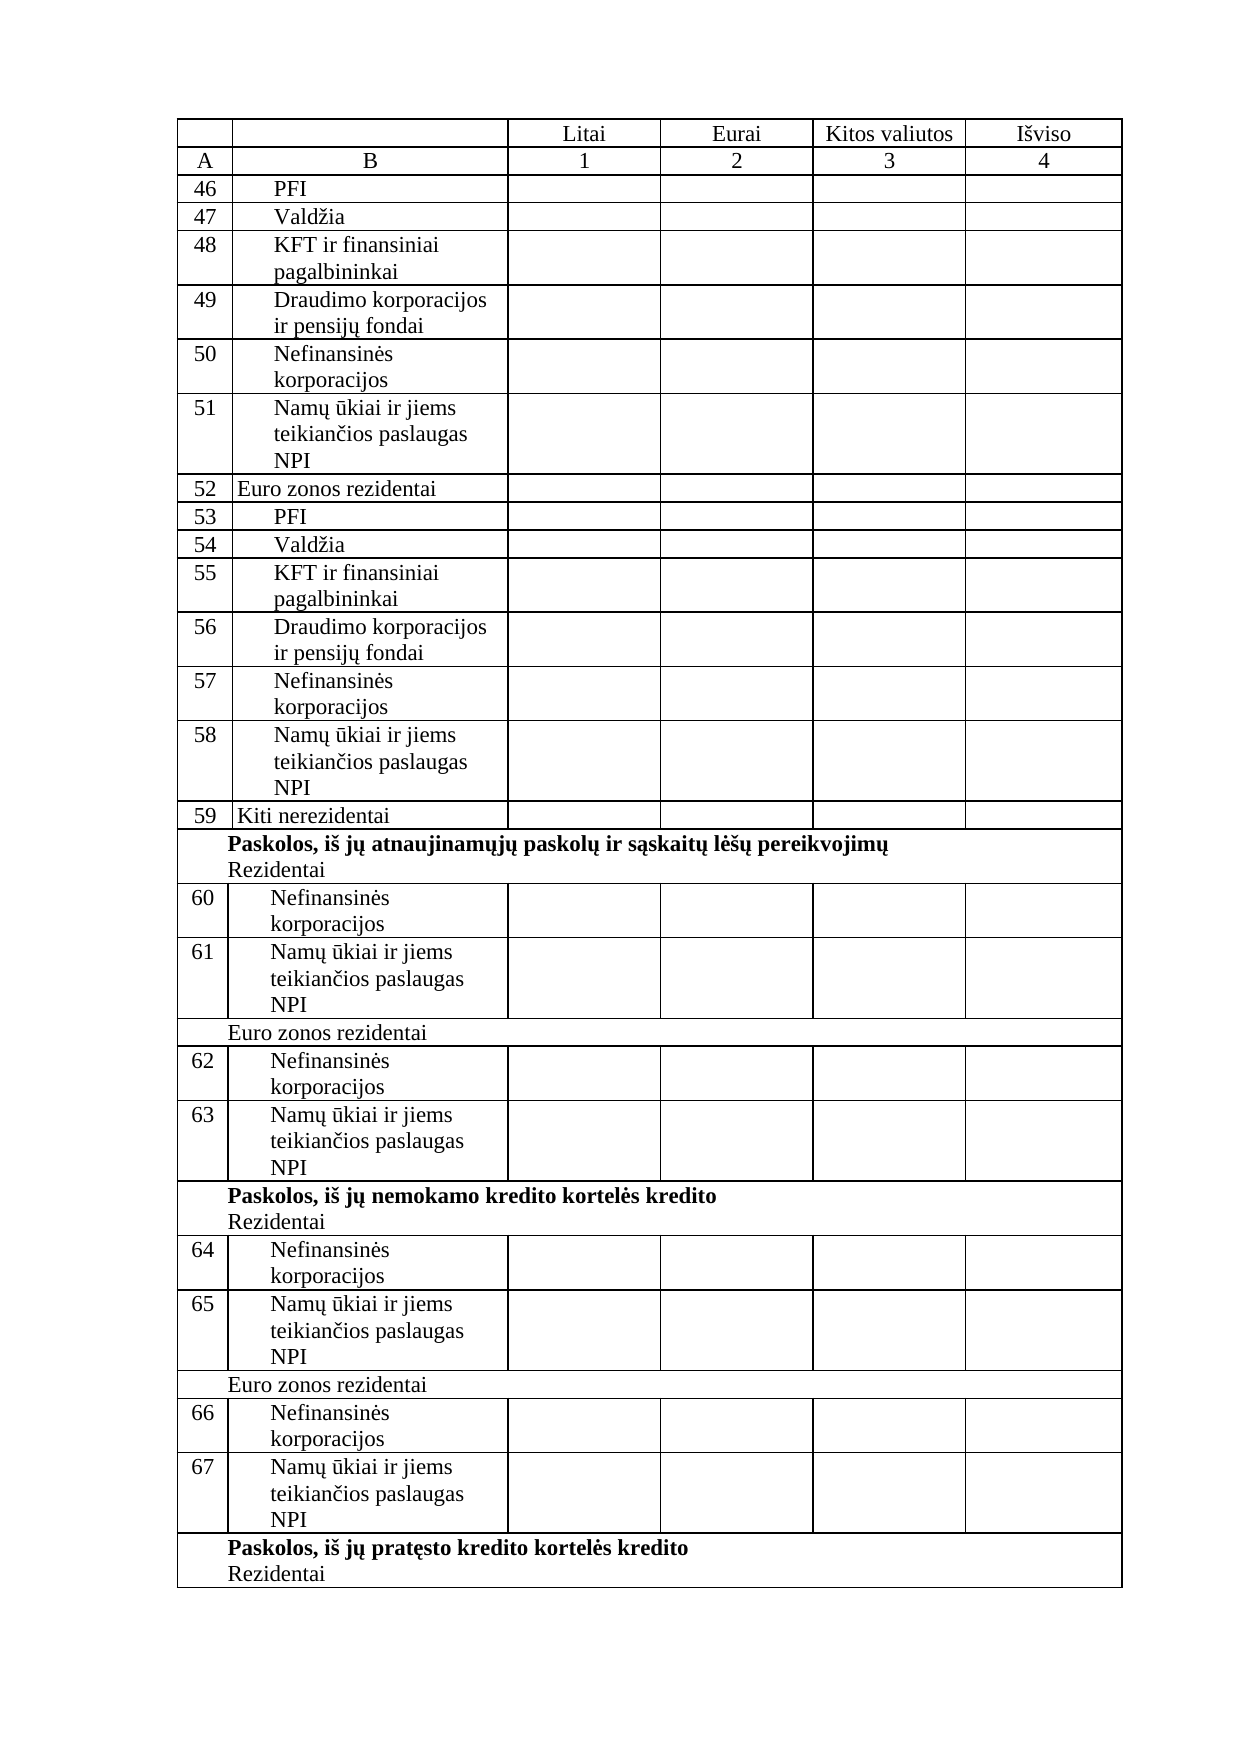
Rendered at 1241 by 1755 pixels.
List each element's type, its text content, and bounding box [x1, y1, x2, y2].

table_cell [966, 1399, 1121, 1452]
table_cell [509, 394, 660, 473]
table_cell [509, 203, 660, 230]
table_cell [814, 176, 965, 202]
table_cell 62 [178, 1047, 227, 1100]
table_cell 46 [178, 176, 232, 202]
table_cell [509, 667, 660, 720]
table_cell Valdžia [233, 531, 507, 557]
table_cell [661, 613, 812, 666]
table_cell [661, 1101, 812, 1180]
table_cell 4 [966, 148, 1121, 174]
table_cell [509, 1101, 660, 1180]
table_cell [814, 503, 965, 529]
table_cell [966, 286, 1121, 338]
table_cell [966, 559, 1121, 611]
table_cell [661, 1399, 812, 1452]
table_cell B [233, 148, 507, 174]
table_cell [814, 802, 965, 828]
table_cell [814, 1101, 965, 1180]
table_cell [661, 340, 812, 393]
table_cell [509, 503, 660, 529]
table_cell [966, 503, 1121, 529]
table_header Litai [509, 120, 660, 146]
table_cell [509, 802, 660, 828]
table_cell [966, 176, 1121, 202]
table_cell 1 [509, 148, 660, 174]
table_cell 53 [178, 503, 232, 529]
table_cell 54 [178, 531, 232, 557]
table_cell Draudimo korporacijos ir pensijų fondai [233, 613, 507, 666]
table_cell Draudimo korporacijos ir pensijų fondai [233, 286, 507, 338]
table_cell Nefinansinės korporacijos [233, 340, 507, 393]
table_cell 49 [178, 286, 232, 338]
table_cell [966, 613, 1121, 666]
table_cell [661, 475, 812, 501]
table_cell [509, 1236, 660, 1289]
table_cell KFT ir finansiniai pagalbininkai [233, 231, 507, 284]
table_cell [814, 340, 965, 393]
table_cell [661, 231, 812, 284]
table_cell Nefinansinės korporacijos [229, 1047, 507, 1100]
table_cell [966, 340, 1121, 393]
table_cell [661, 203, 812, 230]
table_cell [661, 721, 812, 800]
table_cell [814, 884, 965, 937]
table_cell [509, 531, 660, 557]
table_cell Euro zonos rezidentai [233, 475, 507, 501]
table_cell [661, 1453, 812, 1532]
table_cell Nefinansinės korporacijos [229, 1236, 507, 1289]
table_cell [966, 531, 1121, 557]
table_cell [966, 475, 1121, 501]
table_cell Paskolos, iš jų nemokamo kredito kortelės kredito Rezidentai [178, 1182, 1121, 1234]
table_cell Kiti nerezidentai [233, 802, 507, 828]
table_cell [814, 559, 965, 611]
table_cell [966, 394, 1121, 473]
table_cell [814, 1047, 965, 1100]
table_cell [509, 1399, 660, 1452]
table_cell 60 [178, 884, 227, 937]
table_cell Nefinansinės korporacijos [229, 1399, 507, 1452]
table_cell [814, 613, 965, 666]
table_cell [966, 1453, 1121, 1532]
table_cell [661, 938, 812, 1017]
table_header [178, 120, 232, 146]
table_cell Euro zonos rezidentai [178, 1019, 1121, 1045]
table_cell KFT ir finansiniai pagalbininkai [233, 559, 507, 611]
table_cell [966, 203, 1121, 230]
table_cell [661, 667, 812, 720]
table_cell Namų ūkiai ir jiems teikiančios paslaugas NPI [229, 1101, 507, 1180]
table_cell [509, 1047, 660, 1100]
table_cell [966, 1047, 1121, 1100]
table_cell [814, 231, 965, 284]
table_cell [509, 286, 660, 338]
table_cell Namų ūkiai ir jiems teikiančios paslaugas NPI [233, 721, 507, 800]
table_cell [814, 938, 965, 1017]
table_cell [814, 286, 965, 338]
table_cell [966, 884, 1121, 937]
table_cell [509, 613, 660, 666]
table_cell Nefinansinės korporacijos [229, 884, 507, 937]
table_cell [966, 667, 1121, 720]
table_cell PFI [233, 176, 507, 202]
table_cell [966, 1236, 1121, 1289]
table_cell [966, 1291, 1121, 1369]
table_cell [814, 1291, 965, 1369]
table_cell PFI [233, 503, 507, 529]
table_cell [966, 231, 1121, 284]
table_cell [661, 176, 812, 202]
table_cell [509, 721, 660, 800]
table_cell [661, 286, 812, 338]
table_cell Paskolos, iš jų atnaujinamųjų paskolų ir sąskaitų lėšų pereikvojimų Rezidentai [178, 830, 1121, 883]
table_cell 59 [178, 802, 232, 828]
table_cell 50 [178, 340, 232, 393]
table_cell [509, 231, 660, 284]
table_header Eurai [661, 120, 812, 146]
table_cell [814, 667, 965, 720]
table_cell 61 [178, 938, 227, 1017]
table_cell Valdžia [233, 203, 507, 230]
table_cell [966, 938, 1121, 1017]
table_cell Namų ūkiai ir jiems teikiančios paslaugas NPI [229, 1453, 507, 1532]
table_cell [509, 884, 660, 937]
table_cell 57 [178, 667, 232, 720]
table_cell [966, 1101, 1121, 1180]
table_cell [814, 394, 965, 473]
table_cell [661, 802, 812, 828]
table_cell 64 [178, 1236, 227, 1289]
table_cell [814, 1453, 965, 1532]
table_cell [661, 1047, 812, 1100]
table_cell [661, 559, 812, 611]
table_cell 48 [178, 231, 232, 284]
table_cell Nefinansinės korporacijos [233, 667, 507, 720]
table_cell 47 [178, 203, 232, 230]
table_cell A [178, 148, 232, 174]
table_cell 58 [178, 721, 232, 800]
table_cell 51 [178, 394, 232, 473]
table_cell [509, 1453, 660, 1532]
table_cell [661, 531, 812, 557]
table_cell [814, 475, 965, 501]
table_cell [509, 176, 660, 202]
table_cell [814, 531, 965, 557]
table_cell [509, 559, 660, 611]
table_cell 55 [178, 559, 232, 611]
table_cell 65 [178, 1291, 227, 1369]
table_cell [509, 1291, 660, 1369]
table_cell [509, 340, 660, 393]
table_cell 2 [661, 148, 812, 174]
table_header [233, 120, 507, 146]
table_cell Euro zonos rezidentai [178, 1371, 1121, 1397]
table_cell 66 [178, 1399, 227, 1452]
table_cell [814, 1399, 965, 1452]
table_cell 67 [178, 1453, 227, 1532]
table_cell 3 [814, 148, 965, 174]
table_cell [509, 475, 660, 501]
table_cell [509, 938, 660, 1017]
table_cell 63 [178, 1101, 227, 1180]
table_cell [661, 884, 812, 937]
table_header Kitos valiutos [814, 120, 965, 146]
table_cell [661, 1236, 812, 1289]
table_cell [966, 802, 1121, 828]
table_cell [661, 1291, 812, 1369]
table_cell [661, 394, 812, 473]
table_cell 52 [178, 475, 232, 501]
table_cell [966, 721, 1121, 800]
table_cell [814, 1236, 965, 1289]
table_cell Namų ūkiai ir jiems teikiančios paslaugas NPI [233, 394, 507, 473]
table_cell 56 [178, 613, 232, 666]
table_cell [814, 721, 965, 800]
table_cell [814, 203, 965, 230]
table_header Išviso [966, 120, 1121, 146]
table_cell Namų ūkiai ir jiems teikiančios paslaugas NPI [229, 938, 507, 1017]
table_cell Namų ūkiai ir jiems teikiančios paslaugas NPI [229, 1291, 507, 1369]
table_cell Paskolos, iš jų pratęsto kredito kortelės kredito Rezidentai [178, 1534, 1121, 1587]
table_cell [661, 503, 812, 529]
